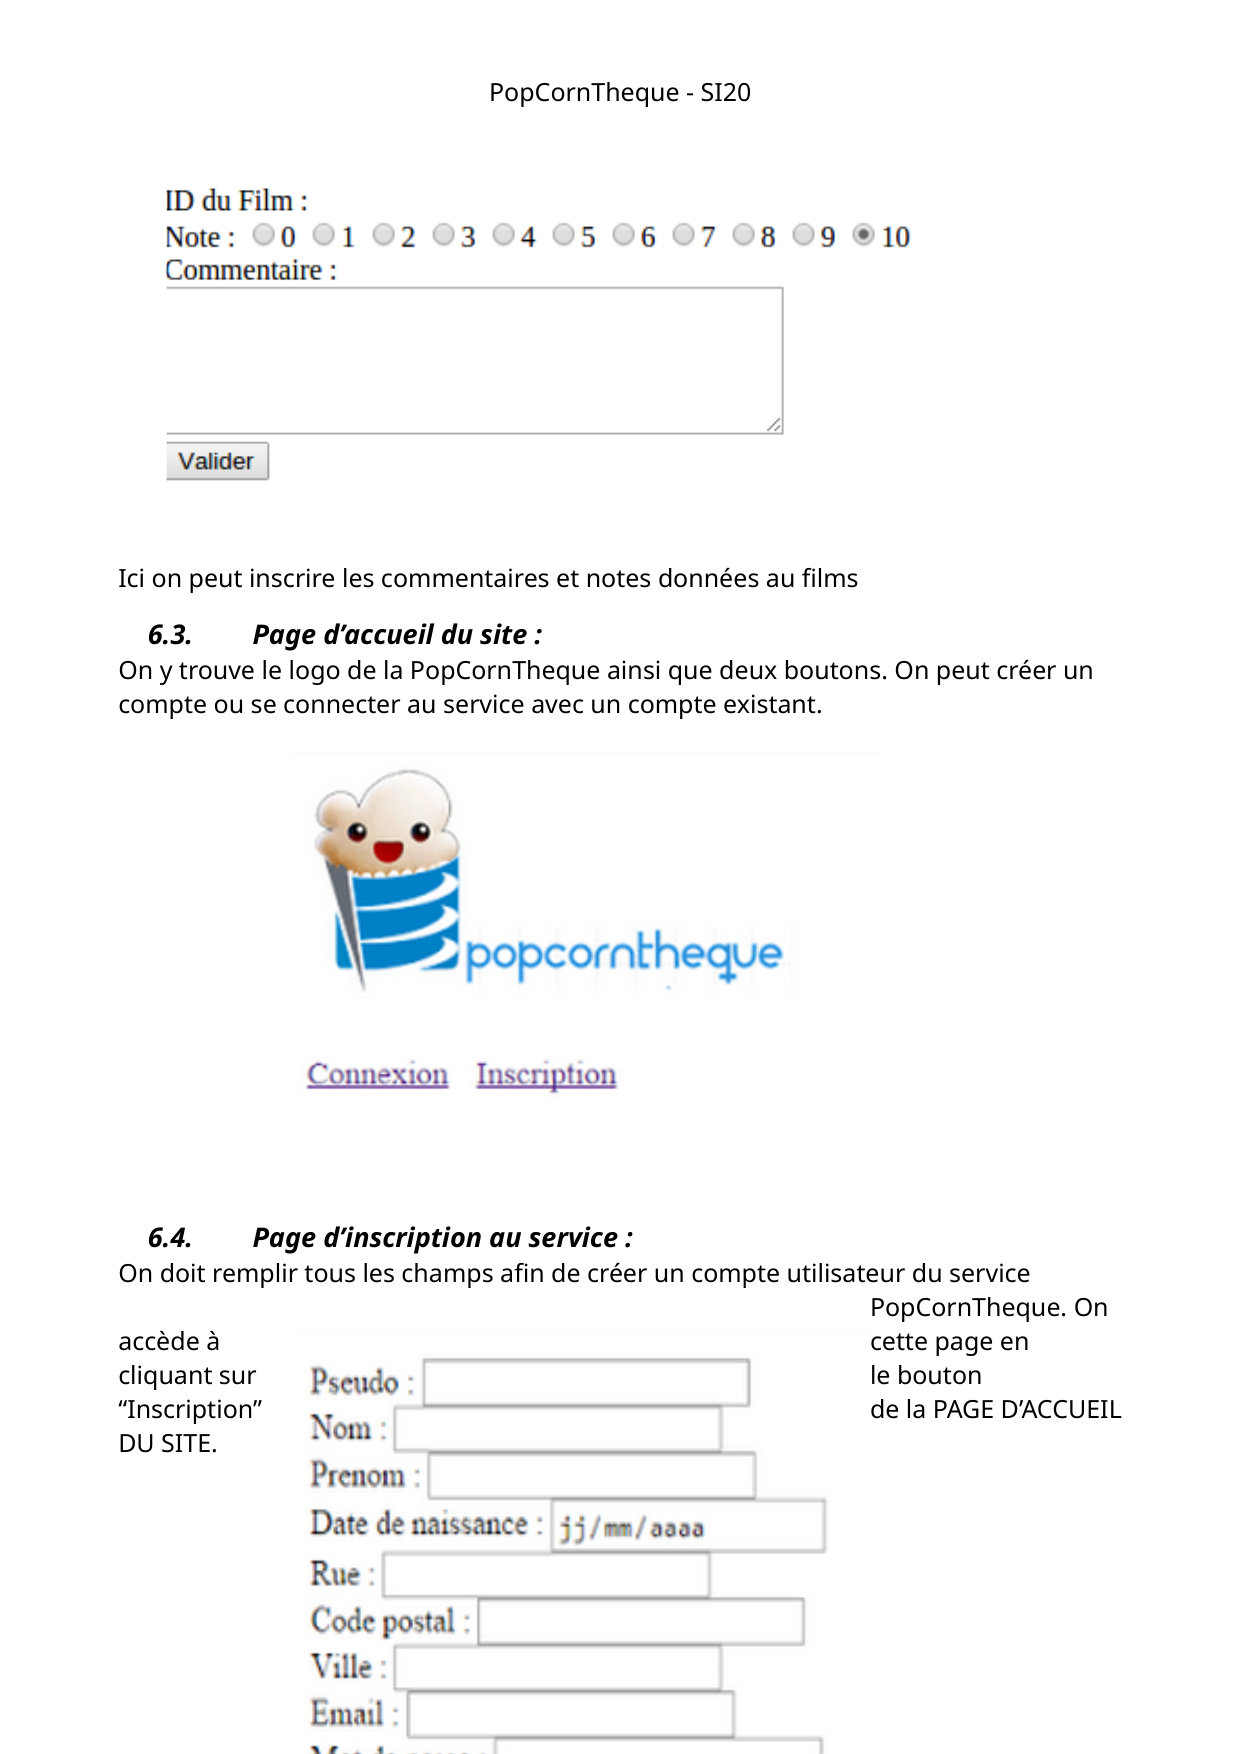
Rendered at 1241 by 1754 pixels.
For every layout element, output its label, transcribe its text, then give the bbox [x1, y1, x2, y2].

picture [166, 178, 924, 486]
subtitle Page d’accueil du site : [148, 616, 1122, 653]
text On doit remplir tous les champs afin de créer un compte utilisateur du service PopCornTheque. On accède à cette page en cliquant sur le bouton “Inscription” de la PAGE D’ACCUEIL DU SITE. [118, 1255, 1122, 1460]
picture [263, 1321, 870, 1754]
text On y trouve le logo de la PopCornTheque ainsi que deux boutons. On peut créer un compte ou se connecter au service avec un compte existant. [118, 653, 1122, 721]
picture [269, 740, 883, 1118]
text Ici on peut inscrire les commentaires et notes données au films [118, 561, 1122, 595]
subtitle Page d’inscription au service : [148, 1218, 1122, 1255]
